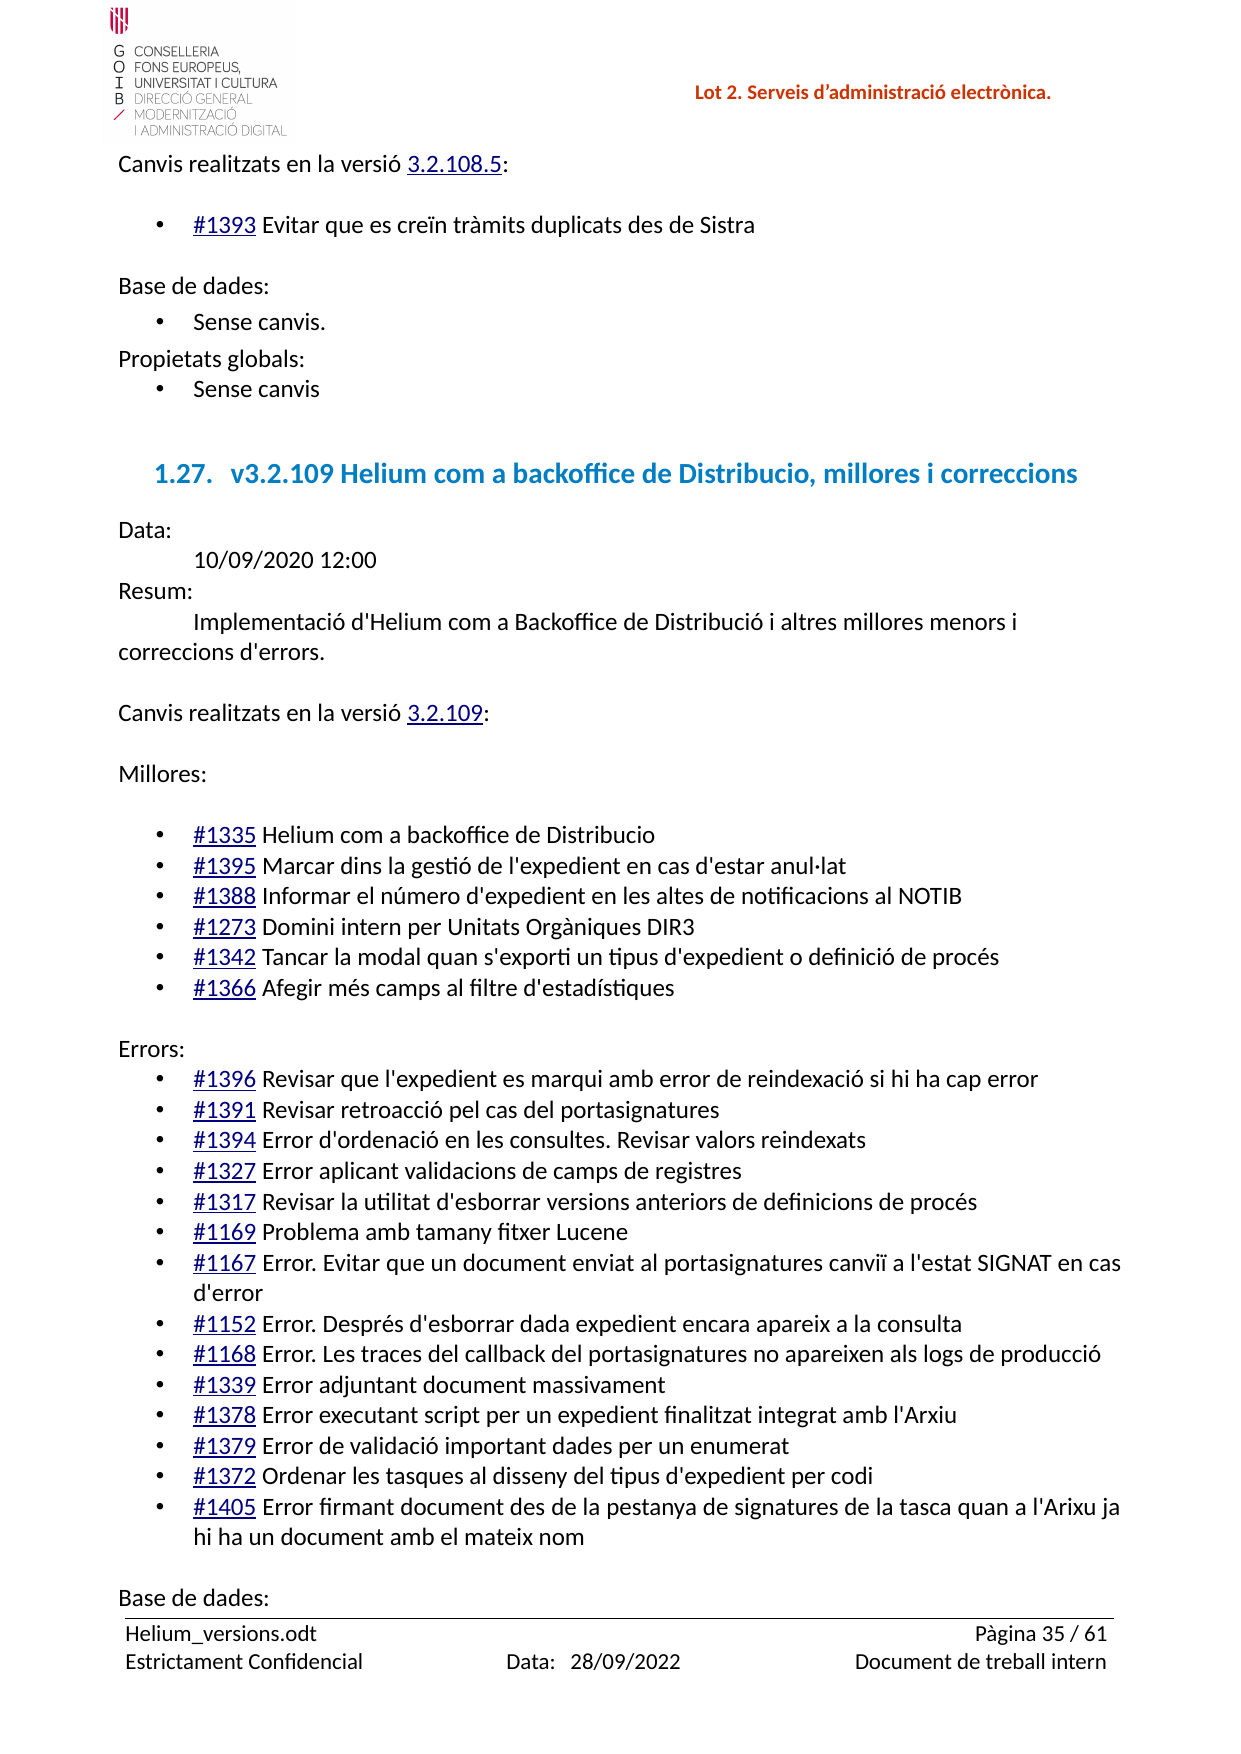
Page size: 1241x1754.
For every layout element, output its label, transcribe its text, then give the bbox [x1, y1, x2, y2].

text 10/09/2020 12:00 [118, 545, 1122, 575]
text Resum: [118, 575, 1122, 606]
list #1405 Error firmant document des de la pestanya de signatures de la tasca quan a l'Arixu ja hi ha un document amb el mateix nom [156, 1491, 1122, 1552]
list #1393 Evitar que es creïn tràmits duplicats des de Sistra [156, 209, 1122, 239]
list #1327 Error aplicant validacions de camps de registres [156, 1155, 1122, 1186]
list #1167 Error. Evitar que un document enviat al portasignatures canviï a l'estat SIGNAT en cas d'error [156, 1247, 1122, 1308]
text Data: [118, 514, 1122, 545]
text Canvis realitzats en la versió 3.2.108.5: [118, 148, 1122, 178]
list #1378 Error executant script per un expedient finalitzat integrat amb l'Arxiu [156, 1399, 1122, 1430]
list #1396 Revisar que l'expedient es marqui amb error de reindexació si hi ha cap error [156, 1063, 1122, 1094]
text Base de dades: [118, 270, 1122, 300]
list #1169 Problema amb tamany fitxer Lucene [156, 1216, 1122, 1247]
text Canvis realitzats en la versió 3.2.109: [118, 697, 1122, 728]
text Propietats globals: [118, 343, 1122, 373]
text Base de dades: [118, 1582, 1122, 1613]
list #1273 Domini intern per Unitats Orgàniques DIR3 [156, 911, 1122, 941]
list #1339 Error adjuntant document massivament [156, 1369, 1122, 1399]
picture [100, 0, 297, 144]
list Sense canvis [156, 373, 1122, 404]
list Sense canvis. [156, 306, 1122, 337]
text Errors: [118, 1033, 1122, 1063]
list #1366 Afegir més camps al filtre d'estadístiques [156, 972, 1122, 1002]
list #1152 Error. Després d'esborrar dada expedient encara apareix a la consulta [156, 1308, 1122, 1338]
list #1388 Informar el número d'expedient en les altes de notificacions al NOTIB [156, 880, 1122, 911]
list #1372 Ordenar les tasques al disseny del tipus d'expedient per codi [156, 1460, 1122, 1491]
list #1391 Revisar retroacció pel cas del portasignatures [156, 1094, 1122, 1124]
list #1379 Error de validació important dades per un enumerat [156, 1430, 1122, 1460]
list #1342 Tancar la modal quan s'exporti un tipus d'expedient o definició de procés [156, 941, 1122, 972]
list #1335 Helium com a backoffice de Distribucio [156, 819, 1122, 850]
list #1317 Revisar la utilitat d'esborrar versions anteriors de definicions de procés [156, 1186, 1122, 1216]
text Implementació d'Helium com a Backoffice de Distribució i altres millores menors i correccions d'errors. [118, 606, 1122, 667]
list #1168 Error. Les traces del callback del portasignatures no apareixen als logs de producció [156, 1338, 1122, 1369]
list #1394 Error d'ordenació en les consultes. Revisar valors reindexats [156, 1124, 1122, 1155]
subtitle v3.2.109 Helium com a backoffice de Distribucio, millores i correccions [153, 455, 1122, 491]
text Millores: [118, 758, 1122, 789]
list #1395 Marcar dins la gestió de l'expedient en cas d'estar anul·lat [156, 850, 1122, 880]
